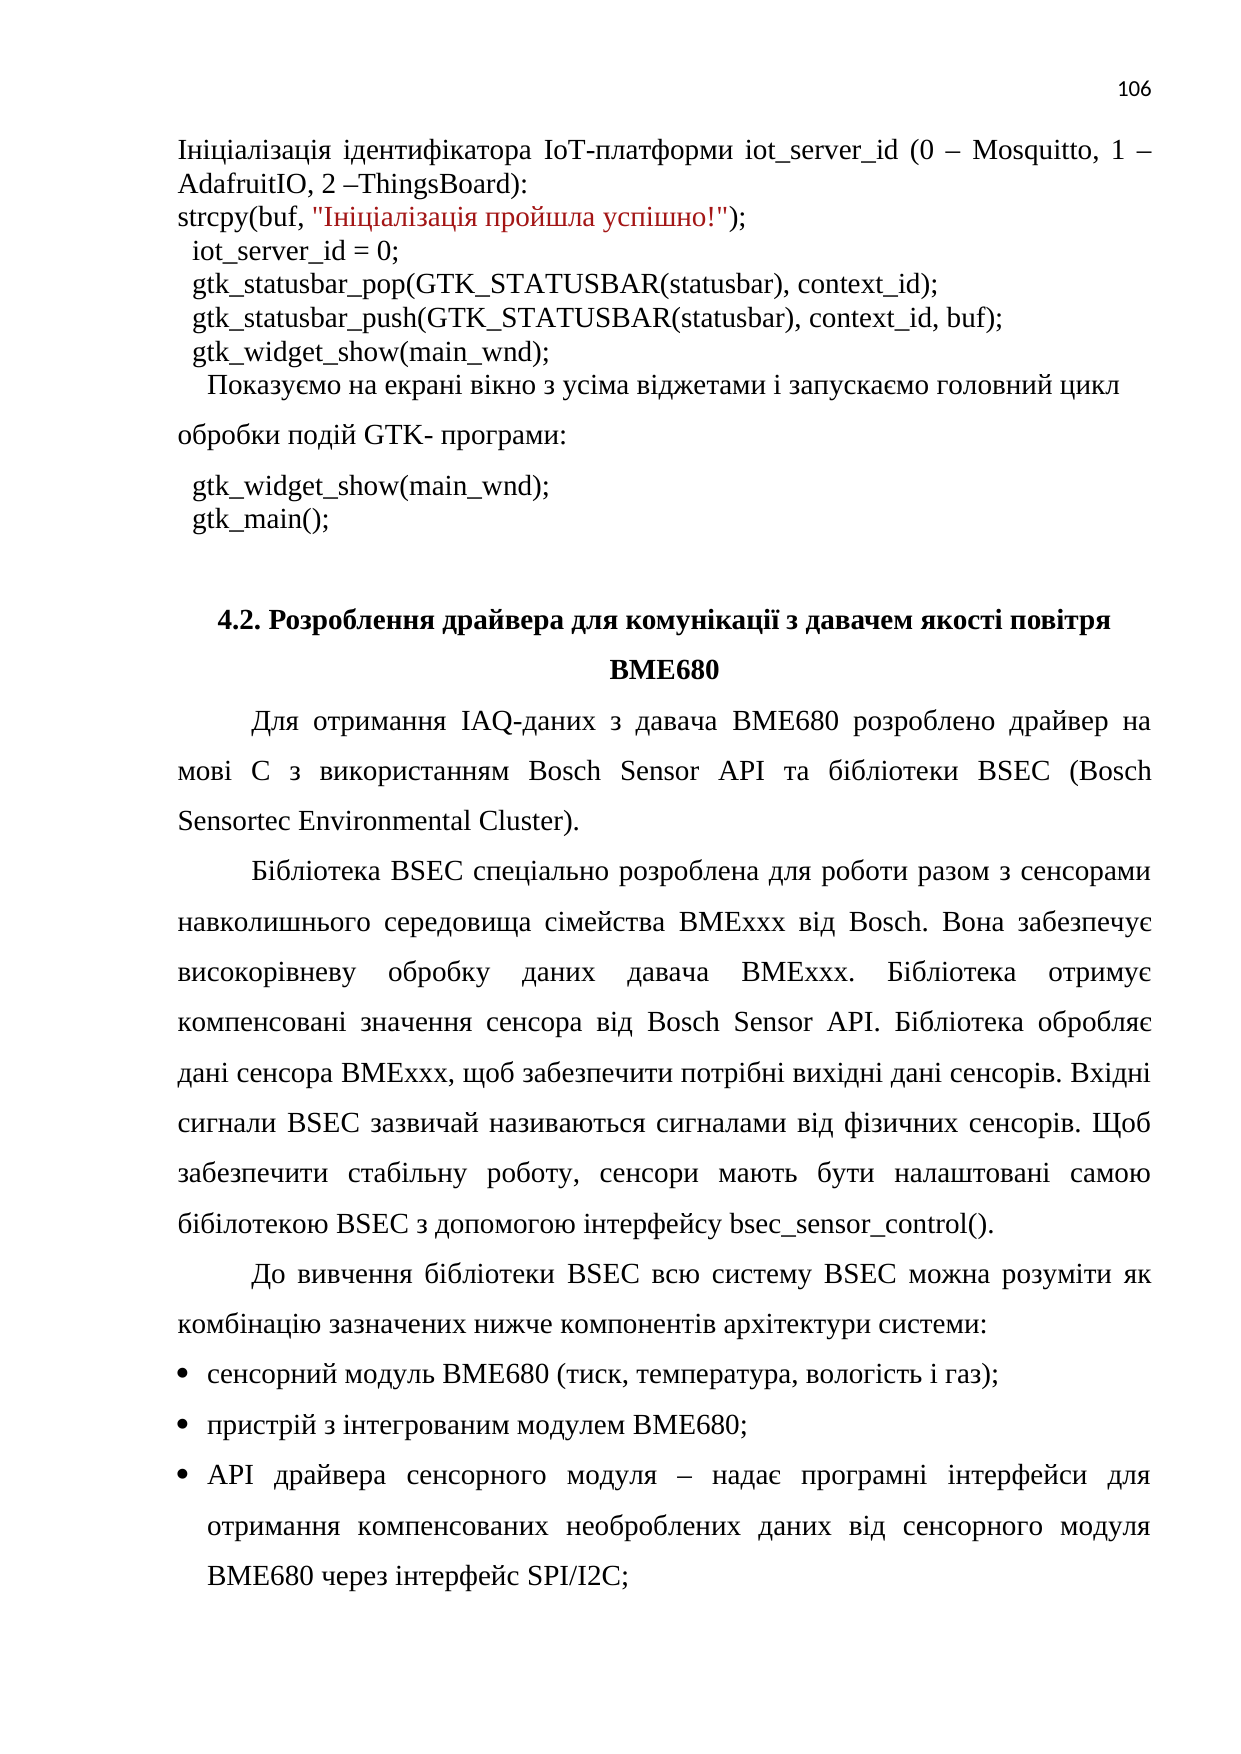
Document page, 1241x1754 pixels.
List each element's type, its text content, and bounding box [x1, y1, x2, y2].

text gtk_statusbar_push(GTK_STATUSBAR(statusbar), context_id, buf); [177, 300, 1152, 334]
text iot_server_id = 0; [177, 233, 1152, 267]
text strcpy(buf, "Ініціалізація пройшла успішно!"); [177, 199, 1152, 233]
text gtk_widget_show(main_wnd); [177, 334, 1152, 367]
list API драйвера сенсорного модуля – надає програмні інтерфейси для отримання компенсованих необроблених даних від сенсорного модуля BME680 через інтерфейс SPI/I2C; [177, 1457, 1152, 1592]
subtitle 4.2. Розроблення драйвера для комунікації з давачем якості повітря BME680 [177, 602, 1152, 686]
text Для отримання IAQ-даних з давача BME680 розроблено драйвер на мові C з використанням Bosch Sensor API та бібліотеки BSEC (Bosch Sensortec Environmental Cluster). [177, 703, 1152, 837]
text Показуємо на екрані вікно з усіма віджетами і запускаємо головний цикл обробки подій GTK- програми: [177, 367, 1152, 451]
text До вивчення бібліотеки BSEC всю систему BSEC можна розуміти як комбінацію зазначених нижче компонентів архітектури системи: [177, 1256, 1152, 1340]
text Бібліотека BSEC спеціально розроблена для роботи разом з сенсорами навколишнього середовища сімейства BMExxx від Bosch. Вона забезпечує високорівневу обробку даних давача BMExxx. Бібліотека отримує компенсовані значення сенсора від Bosch Sensor API. Бібліотека обробляє дані сенсора BMExxx, щоб забезпечити потрібні вихідні дані сенсорів. Вхідні сигнали BSEC зазвичай називаються сигналами від фізичних сенсорів. Щоб забезпечити стабільну роботу, сенсори мають бути налаштовані самою бібілотекою BSEC з допомогою інтерфейсу bsec_sensor_control(). [177, 853, 1152, 1239]
text gtk_widget_show(main_wnd); [177, 468, 1152, 501]
text gtk_main(); [177, 501, 1152, 535]
text gtk_statusbar_pop(GTK_STATUSBAR(statusbar), context_id); [177, 267, 1152, 300]
text Ініціалізація ідентифікатора IoT-платформи iot_server_id (0 – Mosquitto, 1 – AdafruitIO, 2 –ThingsBoard): [177, 132, 1152, 199]
list пристрій з інтегрованим модулем BME680; [177, 1407, 1152, 1441]
list сенсорний модуль BME680 (тиск, температура, вологість і газ); [177, 1357, 1152, 1390]
